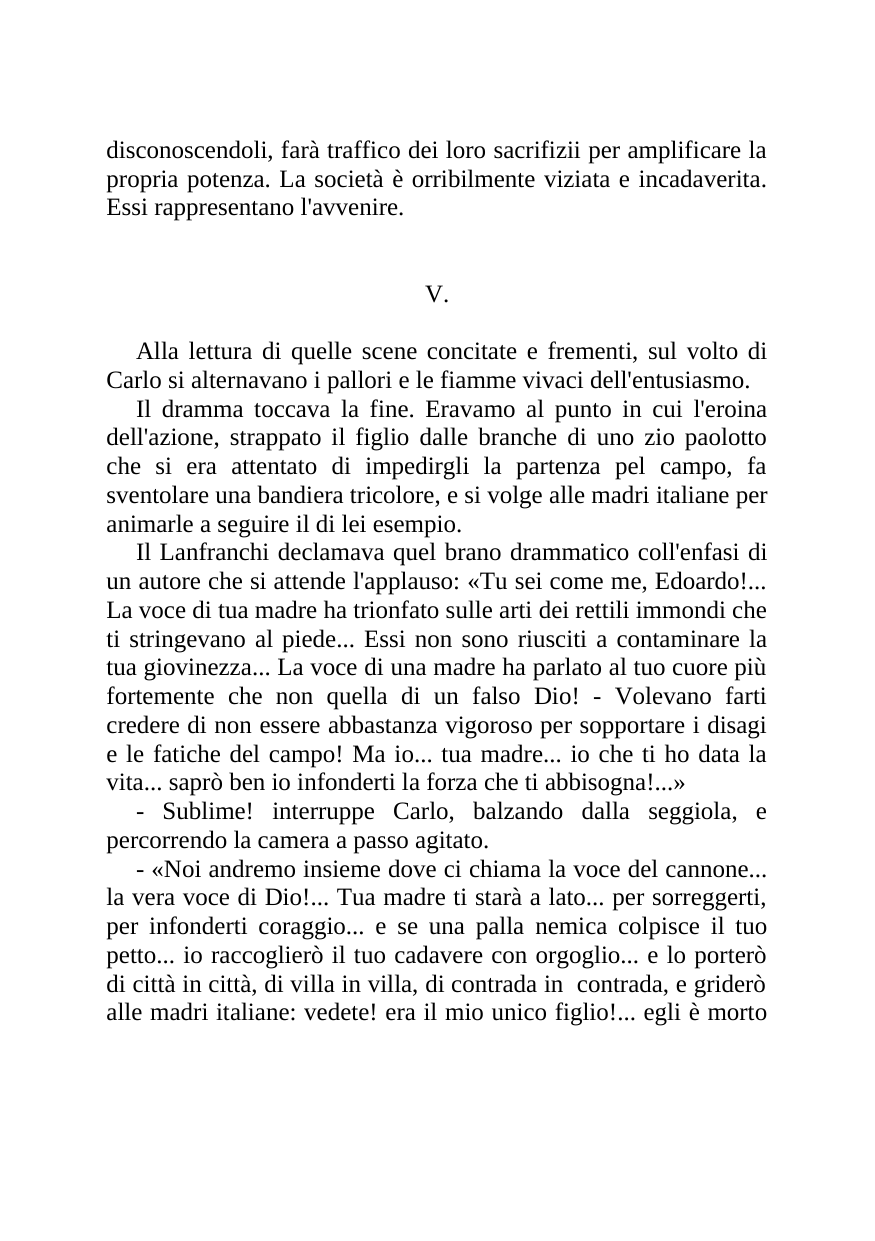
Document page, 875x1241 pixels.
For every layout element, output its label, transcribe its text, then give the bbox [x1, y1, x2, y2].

text V. [106, 279, 768, 307]
text Il Lanfranchi declamava quel brano drammatico coll'enfasi di un autore che si attende l'applauso: «Tu sei come me, Edoardo!... La voce di tua madre ha trionfato sulle arti dei rettili immondi che ti stringevano al piede... Essi non sono riusciti a contaminare la tua giovinezza... La voce di una madre ha parlato al tuo cuore più fortemente che non quella di un falso Dio! - Volevano farti credere di non essere abbastanza vigoroso per sopportare i disagi e le fatiche del campo! Ma io... tua madre... io che ti ho data la vita... saprò ben io infonderti la forza che ti abbisogna!...» [106, 537, 768, 796]
text disconoscendoli, farà traffico dei loro sacrifizii per amplificare la propria potenza. La società è orribilmente viziata e incadaverita. Essi rappresentano l'avvenire. [106, 135, 768, 221]
text Il dramma toccava la fine. Eravamo al punto in cui l'eroina dell'azione, strappato il figlio dalle branche di uno zio paolotto che si era attentato di impedirgli la partenza pel campo, fa sventolare una bandiera tricolore, e si volge alle madri italiane per animarle a seguire il di lei esempio. [106, 394, 768, 537]
text - Sublime! interruppe Carlo, balzando dalla seggiola, e percorrendo la camera a passo agitato. [106, 796, 768, 854]
text Alla lettura di quelle scene concitate e frementi, sul volto di Carlo si alternavano i pallori e le fiamme vivaci dell'entusiasmo. [106, 336, 768, 394]
text - «Noi andremo insieme dove ci chiama la voce del cannone... la vera voce di Dio!... Tua madre ti starà a lato... per sorreggerti, per infonderti coraggio... e se una palla nemica colpisce il tuo petto... io raccoglierò il tuo cadavere con orgoglio... e lo porterò di città in città, di villa in villa, di contrada in contrada, e griderò alle madri italiane: vedete! era il mio unico figlio!... egli è morto [106, 854, 768, 1026]
